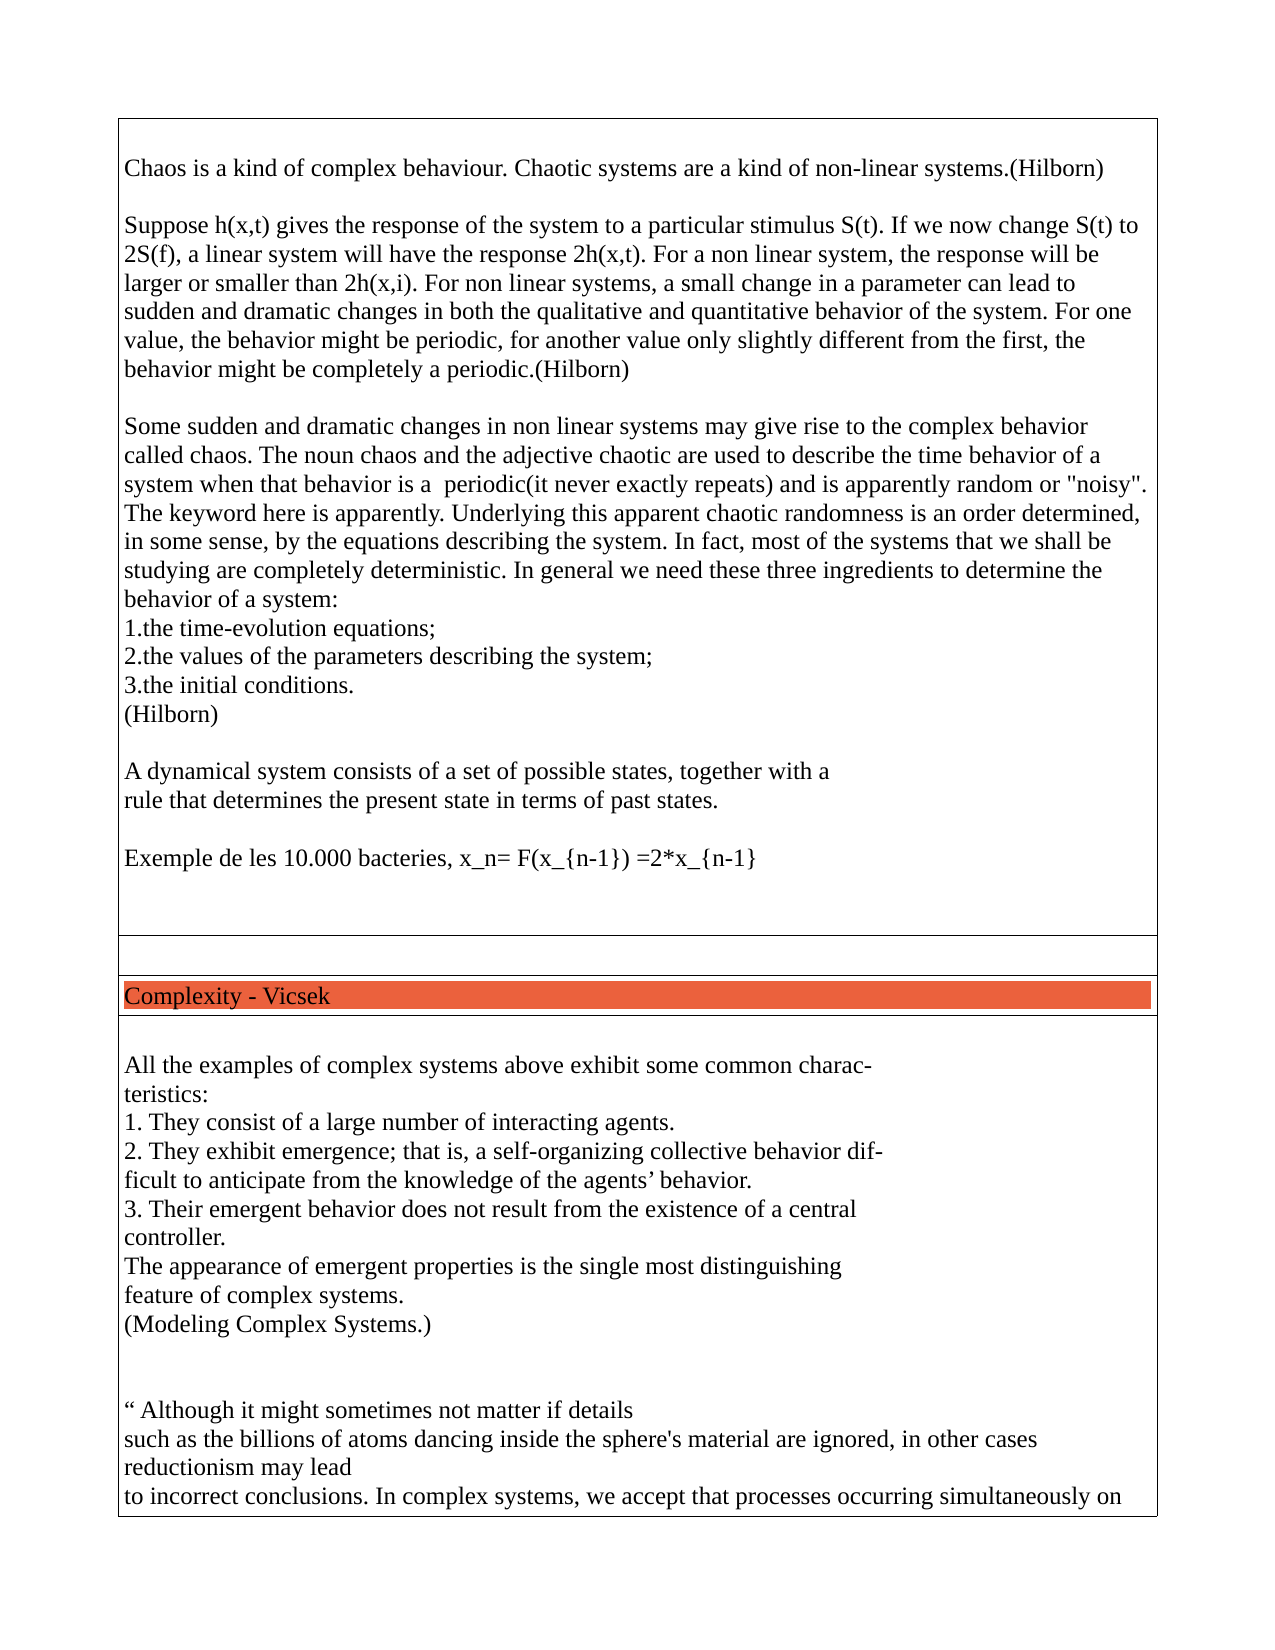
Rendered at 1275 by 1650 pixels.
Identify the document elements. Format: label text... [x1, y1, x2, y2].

table_cell All the examples of complex systems above exhibit some common charac- teristics: 1. They consist of a large number of interacting agents. 2. They exhibit emergence; that is, a self-organizing collective behavior dif- ficult to anticipate from the knowledge of the agents’ behavior. 3. Their emergent behavior does not result from the existence of a central controller. The appearance of emergent properties is the single most distinguishing feature of complex systems. (Modeling Complex Systems.) “ Although it might sometimes not matter if details such as the billions of atoms dancing inside the sphere's material are ignored, in other cases reductionism may lead to incorrect conclusions. In complex systems, we accept that processes occurring simultaneously on [119, 1016, 1157, 1516]
table_cell [119, 936, 1157, 975]
table_cell Chaos is a kind of complex behaviour. Chaotic systems are a kind of non-linear systems.(Hilborn) Suppose h(x,t) gives the response of the system to a particular stimulus S(t). If we now change S(t) to 2S(f), a linear system will have the response 2h(x,t). For a non linear system, the response will be larger or smaller than 2h(x,i). For non linear systems, a small change in a parameter can lead to sudden and dramatic changes in both the qualitative and quantitative behavior of the system. For one value, the behavior might be periodic, for another value only slightly different from the first, the behavior might be completely a periodic.(Hilborn) Some sudden and dramatic changes in non linear systems may give rise to the complex behavior called chaos. The noun chaos and the adjective chaotic are used to describe the time behavior of a system when that behavior is a periodic(it never exactly repeats) and is apparently random or "noisy". The keyword here is apparently. Underlying this apparent chaotic randomness is an order determined, in some sense, by the equations describing the system. In fact, most of the systems that we shall be studying are completely deterministic. In general we need these three ingredients to determine the behavior of a system: 1.the time-evolution equations; 2.the values of the parameters describing the system; 3.the initial conditions. (Hilborn) A dynamical system consists of a set of possible states, together with a rule that determines the present state in terms of past states. Exemple de les 10.000 bacteries, x_n= F(x_{n-1}) =2*x_{n-1} [119, 119, 1157, 935]
table_cell Complexity - Vicsek [119, 976, 1157, 1015]
